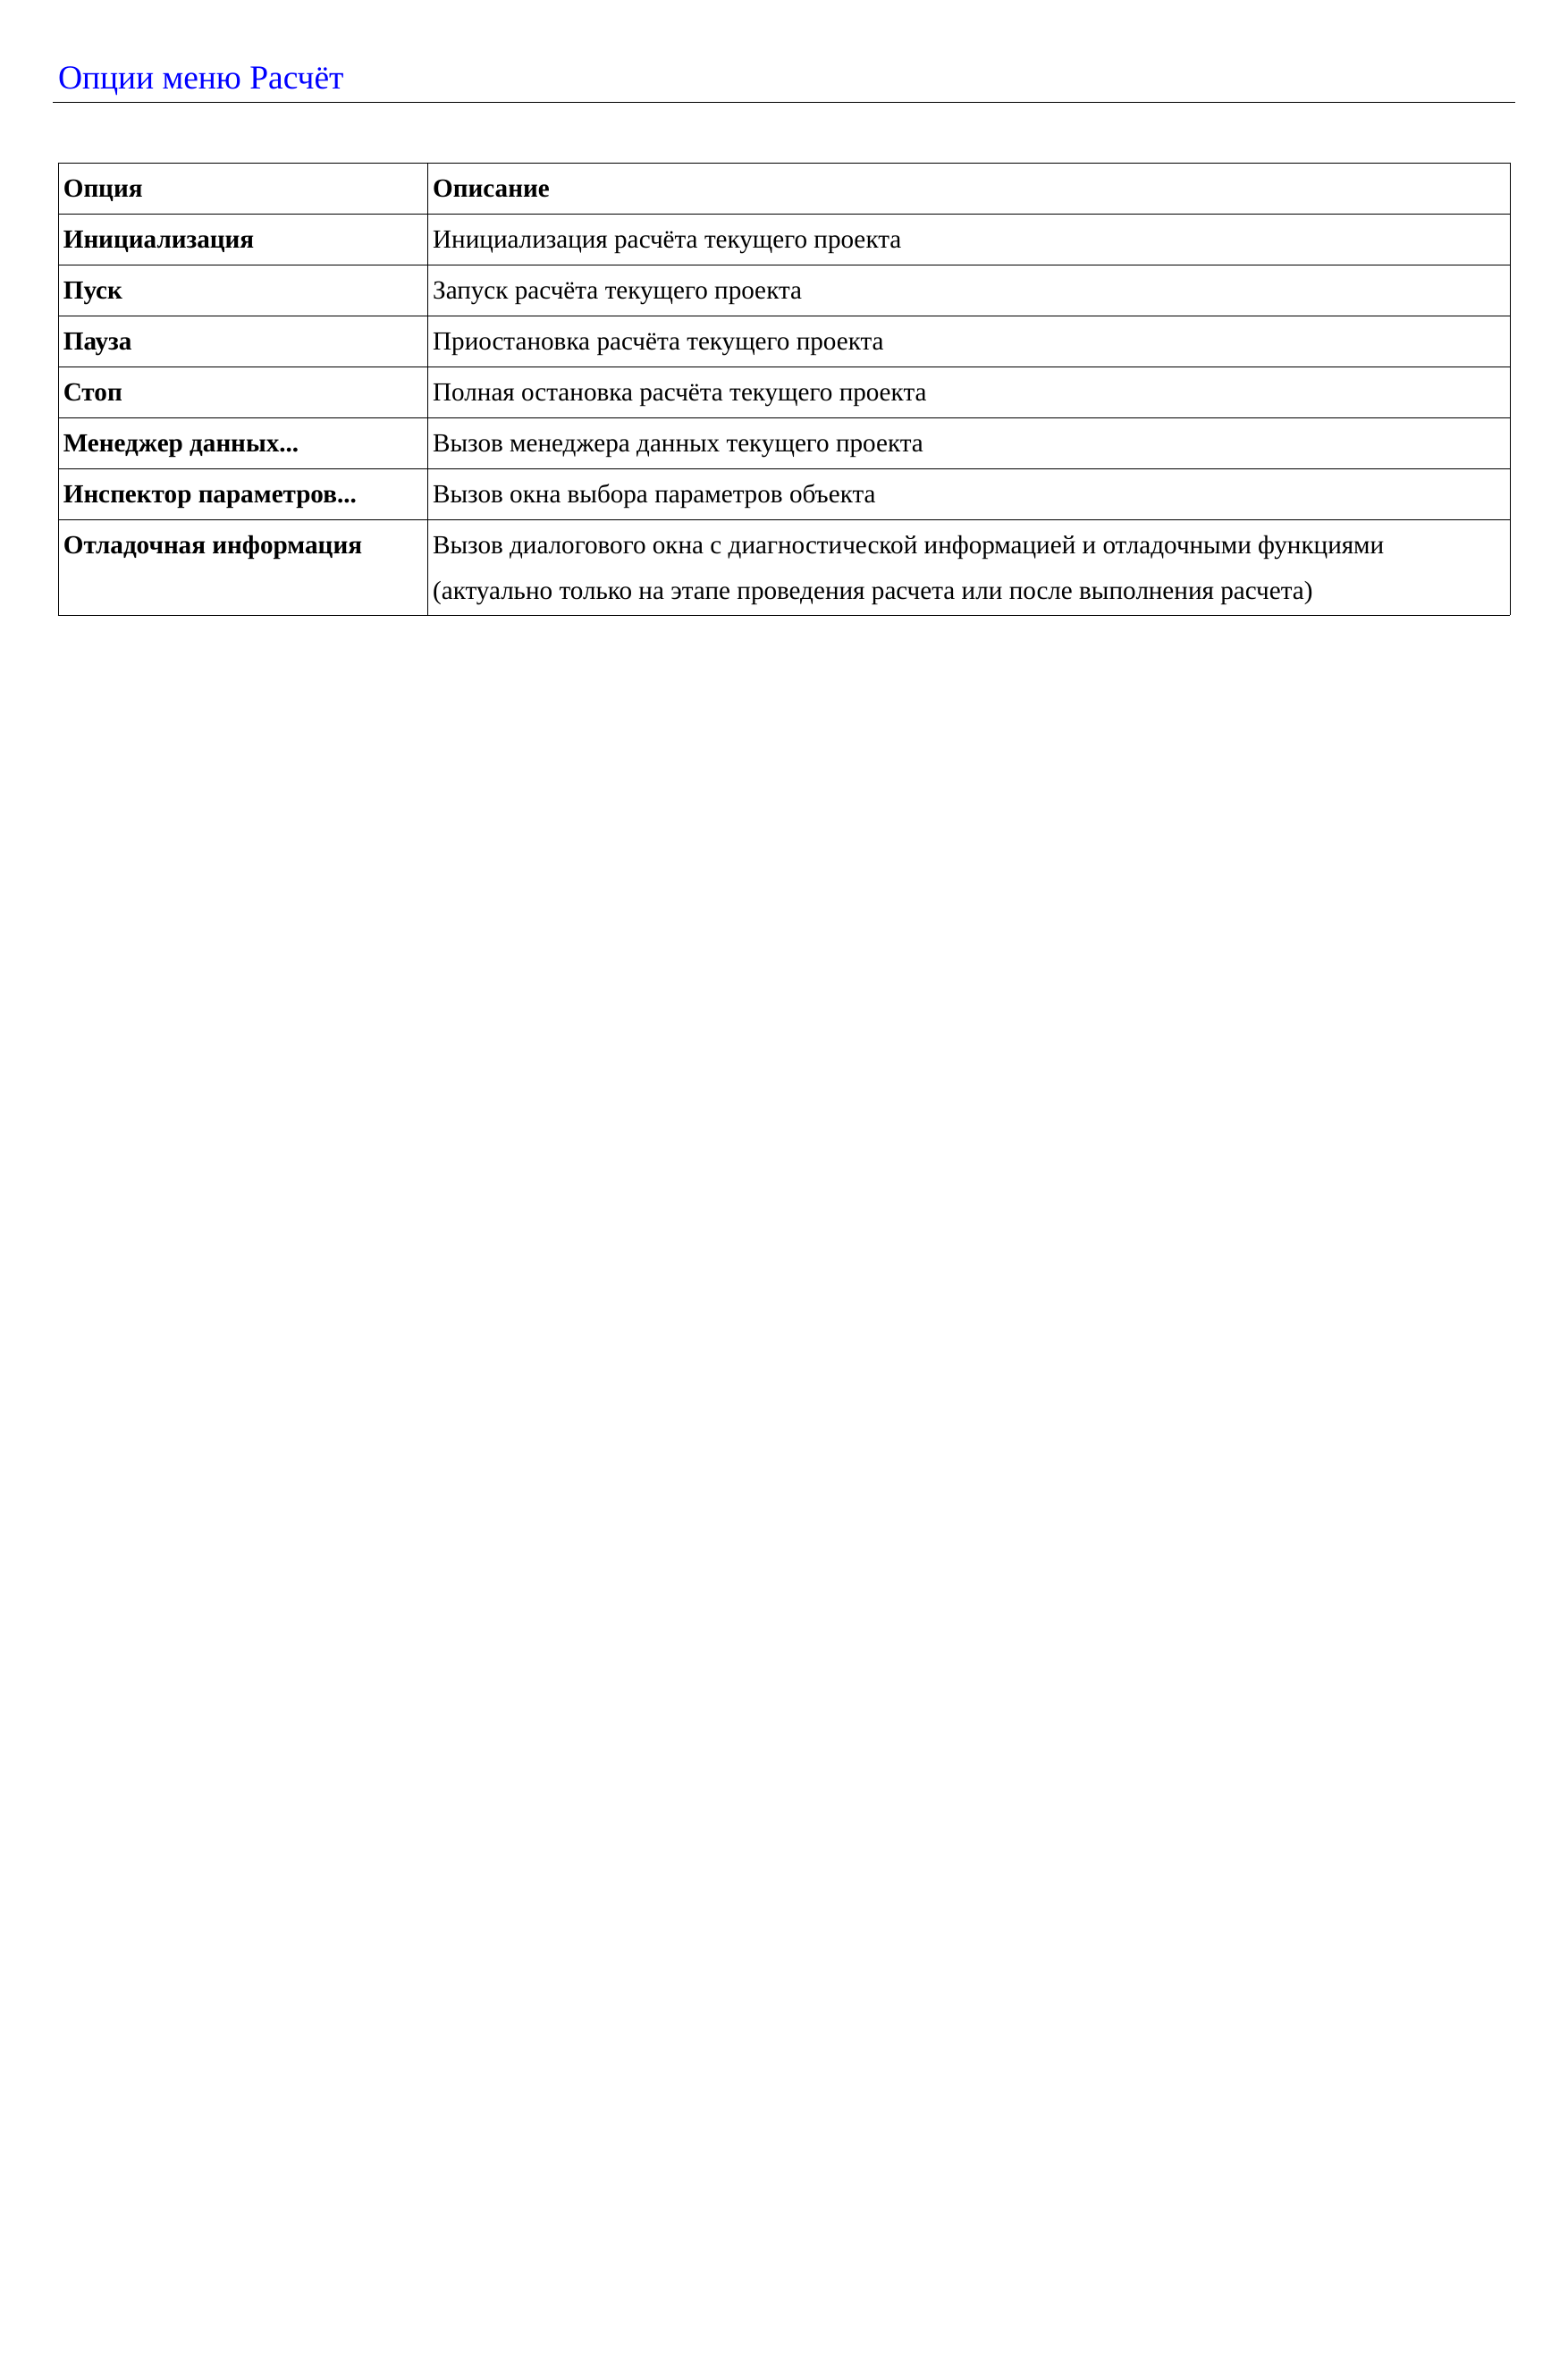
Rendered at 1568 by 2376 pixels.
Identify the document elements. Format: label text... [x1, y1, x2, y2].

table_header Описание [428, 164, 1510, 214]
table_cell Пауза [59, 316, 427, 366]
table_cell Менеджер данных... [59, 418, 427, 468]
table_cell Инспектор параметров... [59, 469, 427, 519]
table_header Опции меню Расчёт [53, 53, 1515, 102]
table_cell Стоп [59, 367, 427, 417]
table_cell [53, 103, 1515, 661]
table_cell Инициализация [59, 215, 427, 265]
table_cell Отладочная информация [59, 520, 427, 615]
table_cell Вызов окна выбора параметров объекта [428, 469, 1510, 519]
table_cell Пуск [59, 265, 427, 316]
table_header Опция [59, 164, 427, 214]
table_cell Запуск расчёта текущего проекта [428, 265, 1510, 316]
table_cell Полная остановка расчёта текущего проекта [428, 367, 1510, 417]
table_cell Инициализация расчёта текущего проекта [428, 215, 1510, 265]
table_cell Приостановка расчёта текущего проекта [428, 316, 1510, 366]
table_cell Вызов менеджера данных текущего проекта [428, 418, 1510, 468]
table_cell Вызов диалогового окна с диагностической информацией и отладочными функциями (актуально только на этапе проведения расчета или после выполнения расчета) [428, 520, 1510, 615]
